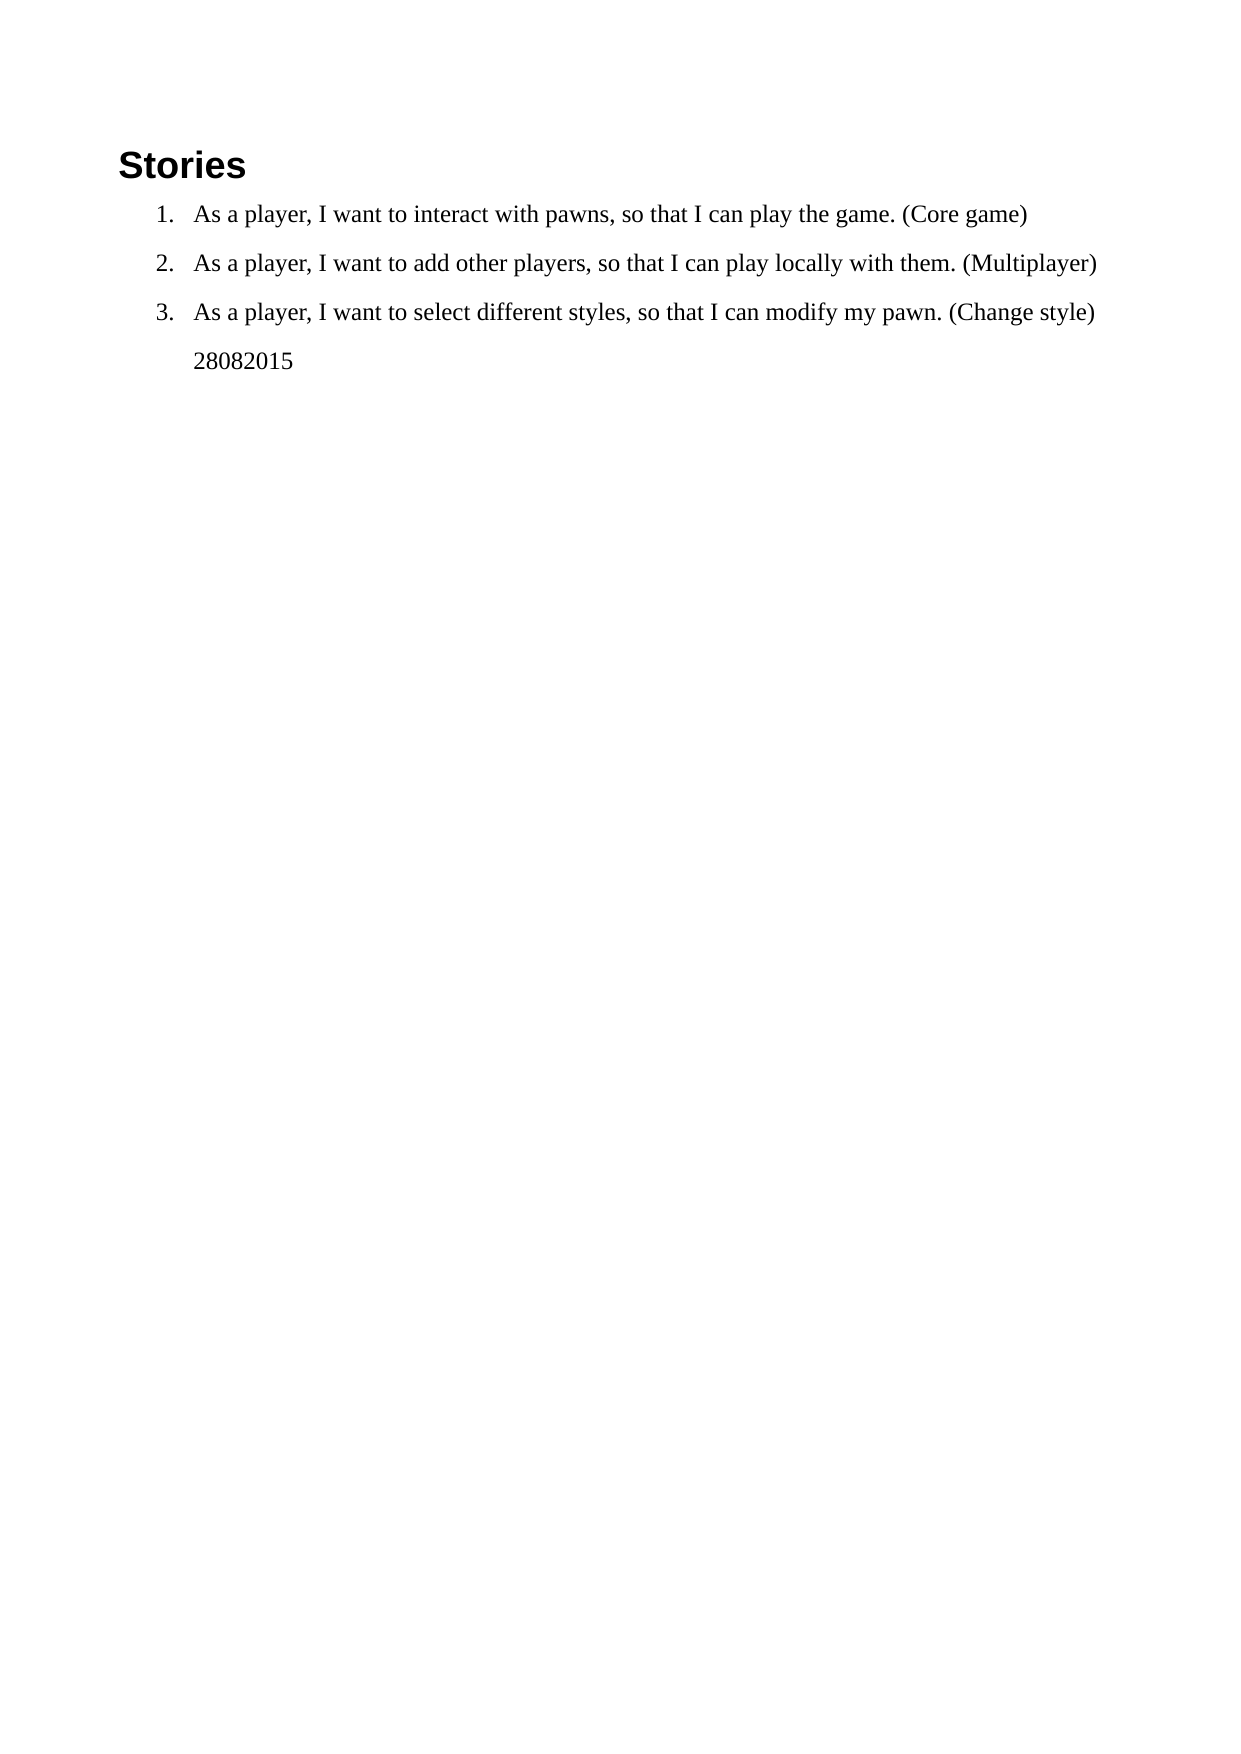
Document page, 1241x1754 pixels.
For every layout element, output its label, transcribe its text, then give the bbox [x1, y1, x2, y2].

list 28082015 [156, 346, 1122, 375]
list As a player, I want to interact with pawns, so that I can play the game. (Core game) [156, 199, 1122, 228]
subtitle Stories [118, 143, 1122, 187]
list As a player, I want to select different styles, so that I can modify my pawn. (Change style) [156, 297, 1122, 326]
list As a player, I want to add other players, so that I can play locally with them. (Multiplayer) [156, 248, 1122, 277]
